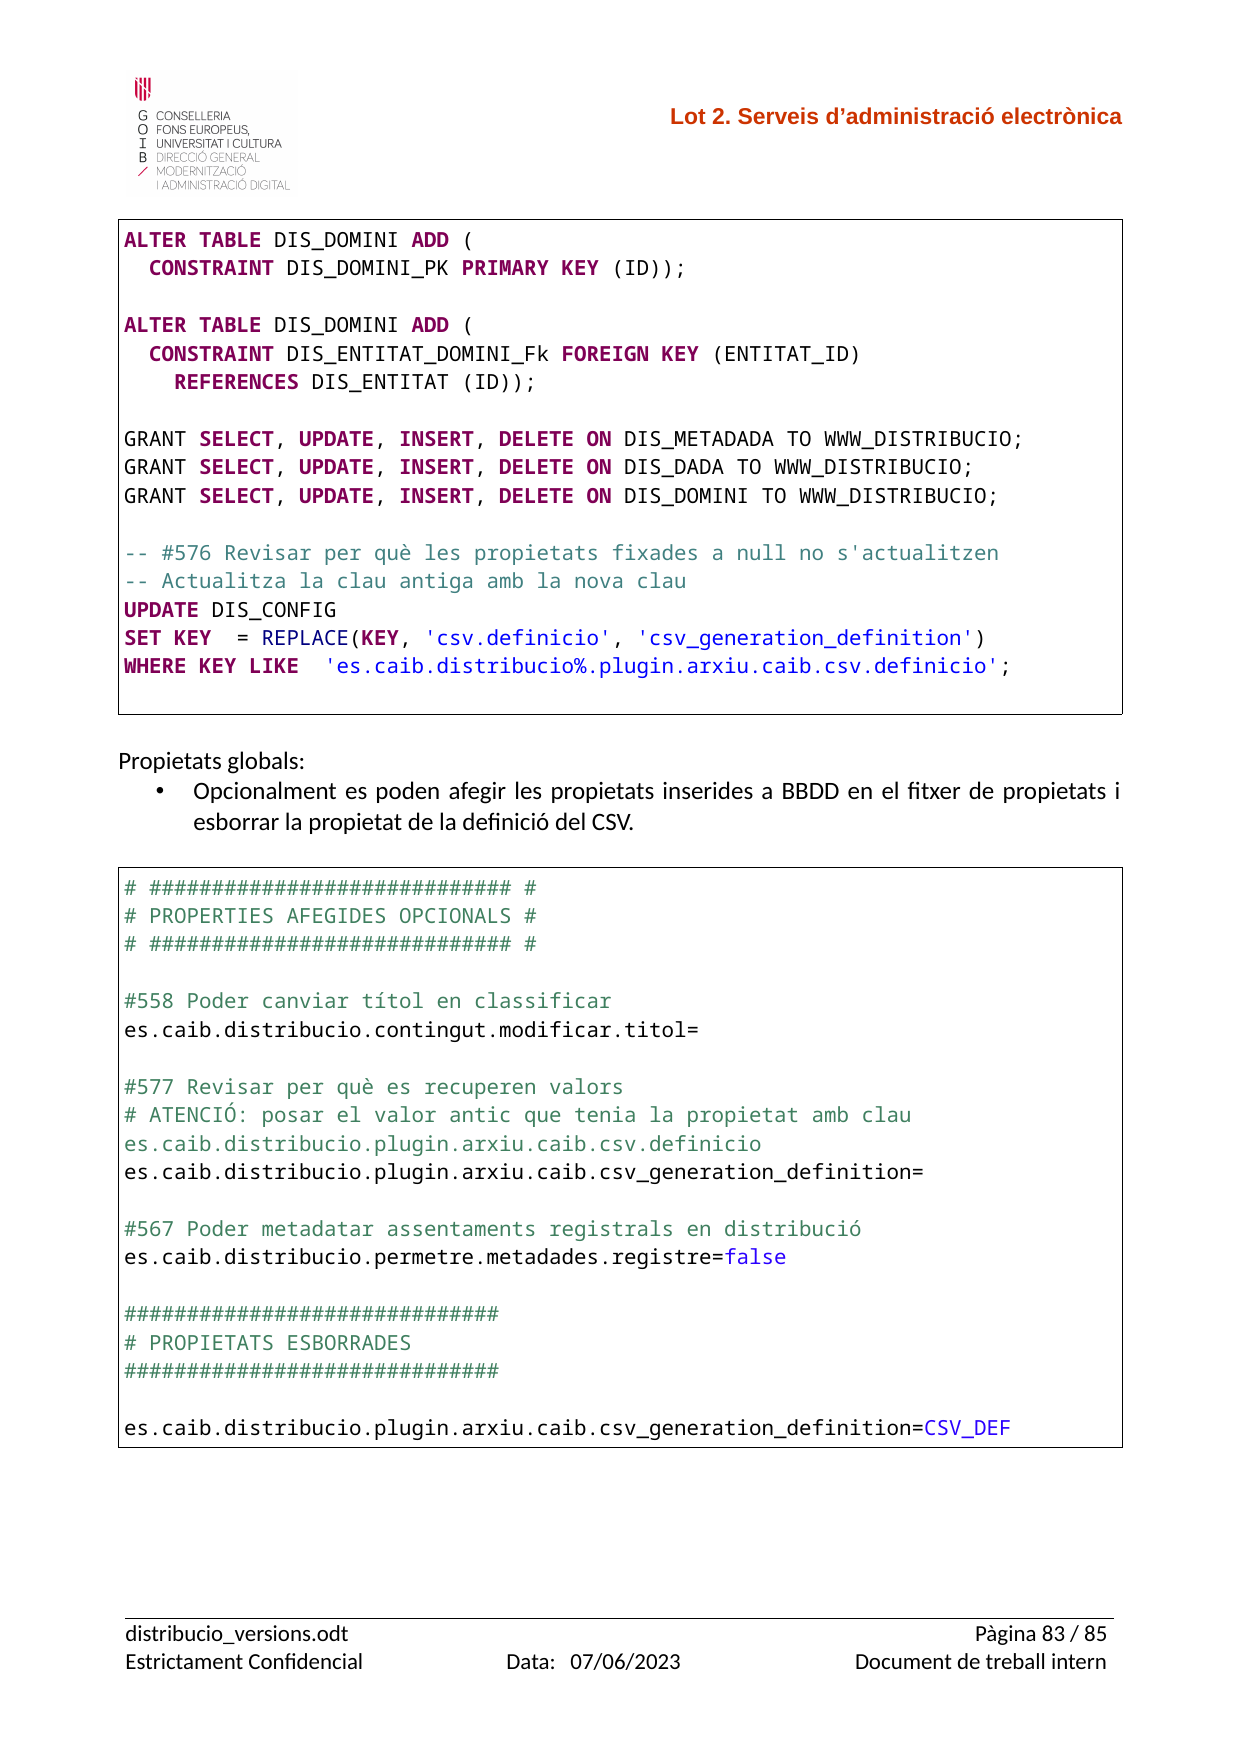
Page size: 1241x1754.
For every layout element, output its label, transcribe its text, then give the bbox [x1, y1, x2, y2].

table_header # ############################# # # PROPERTIES AFEGIDES OPCIONALS # # ############################# # #558 Poder canviar títol en classificar es.caib.distribucio.contingut.modificar.titol= #577 Revisar per què es recuperen valors # ATENCIÓ: posar el valor antic que tenia la propietat amb clau es.caib.distribucio.plugin.arxiu.caib.csv.definicio es.caib.distribucio.plugin.arxiu.caib.csv_generation_definition= #567 Poder metadatar assentaments registrals en distribució es.caib.distribucio.permetre.metadades.registre=false ############################## # PROPIETATS ESBORRADES ############################## es.caib.distribucio.plugin.arxiu.caib.csv_generation_definition=CSV_DEF [119, 868, 1122, 1447]
text Propietats globals: [118, 745, 1122, 775]
list Opcionalment es poden afegir les propietats inserides a BBDD en el fitxer de propietats i esborrar la propietat de la definició del CSV. [156, 775, 1122, 836]
table_header ALTER TABLE DIS_DOMINI ADD ( CONSTRAINT DIS_DOMINI_PK PRIMARY KEY (ID)); ALTER TABLE DIS_DOMINI ADD ( CONSTRAINT DIS_ENTITAT_DOMINI_Fk FOREIGN KEY (ENTITAT_ID) REFERENCES DIS_ENTITAT (ID)); GRANT SELECT, UPDATE, INSERT, DELETE ON DIS_METADADA TO WWW_DISTRIBUCIO; GRANT SELECT, UPDATE, INSERT, DELETE ON DIS_DADA TO WWW_DISTRIBUCIO; GRANT SELECT, UPDATE, INSERT, DELETE ON DIS_DOMINI TO WWW_DISTRIBUCIO; -- #576 Revisar per què les propietats fixades a null no s'actualitzen -- Actualitza la clau antiga amb la nova clau UPDATE DIS_CONFIG SET KEY = REPLACE(KEY, 'csv.definicio', 'csv_generation_definition') WHERE KEY LIKE 'es.caib.distribucio%.plugin.arxiu.caib.csv.definicio'; [119, 220, 1122, 714]
picture [126, 70, 299, 197]
